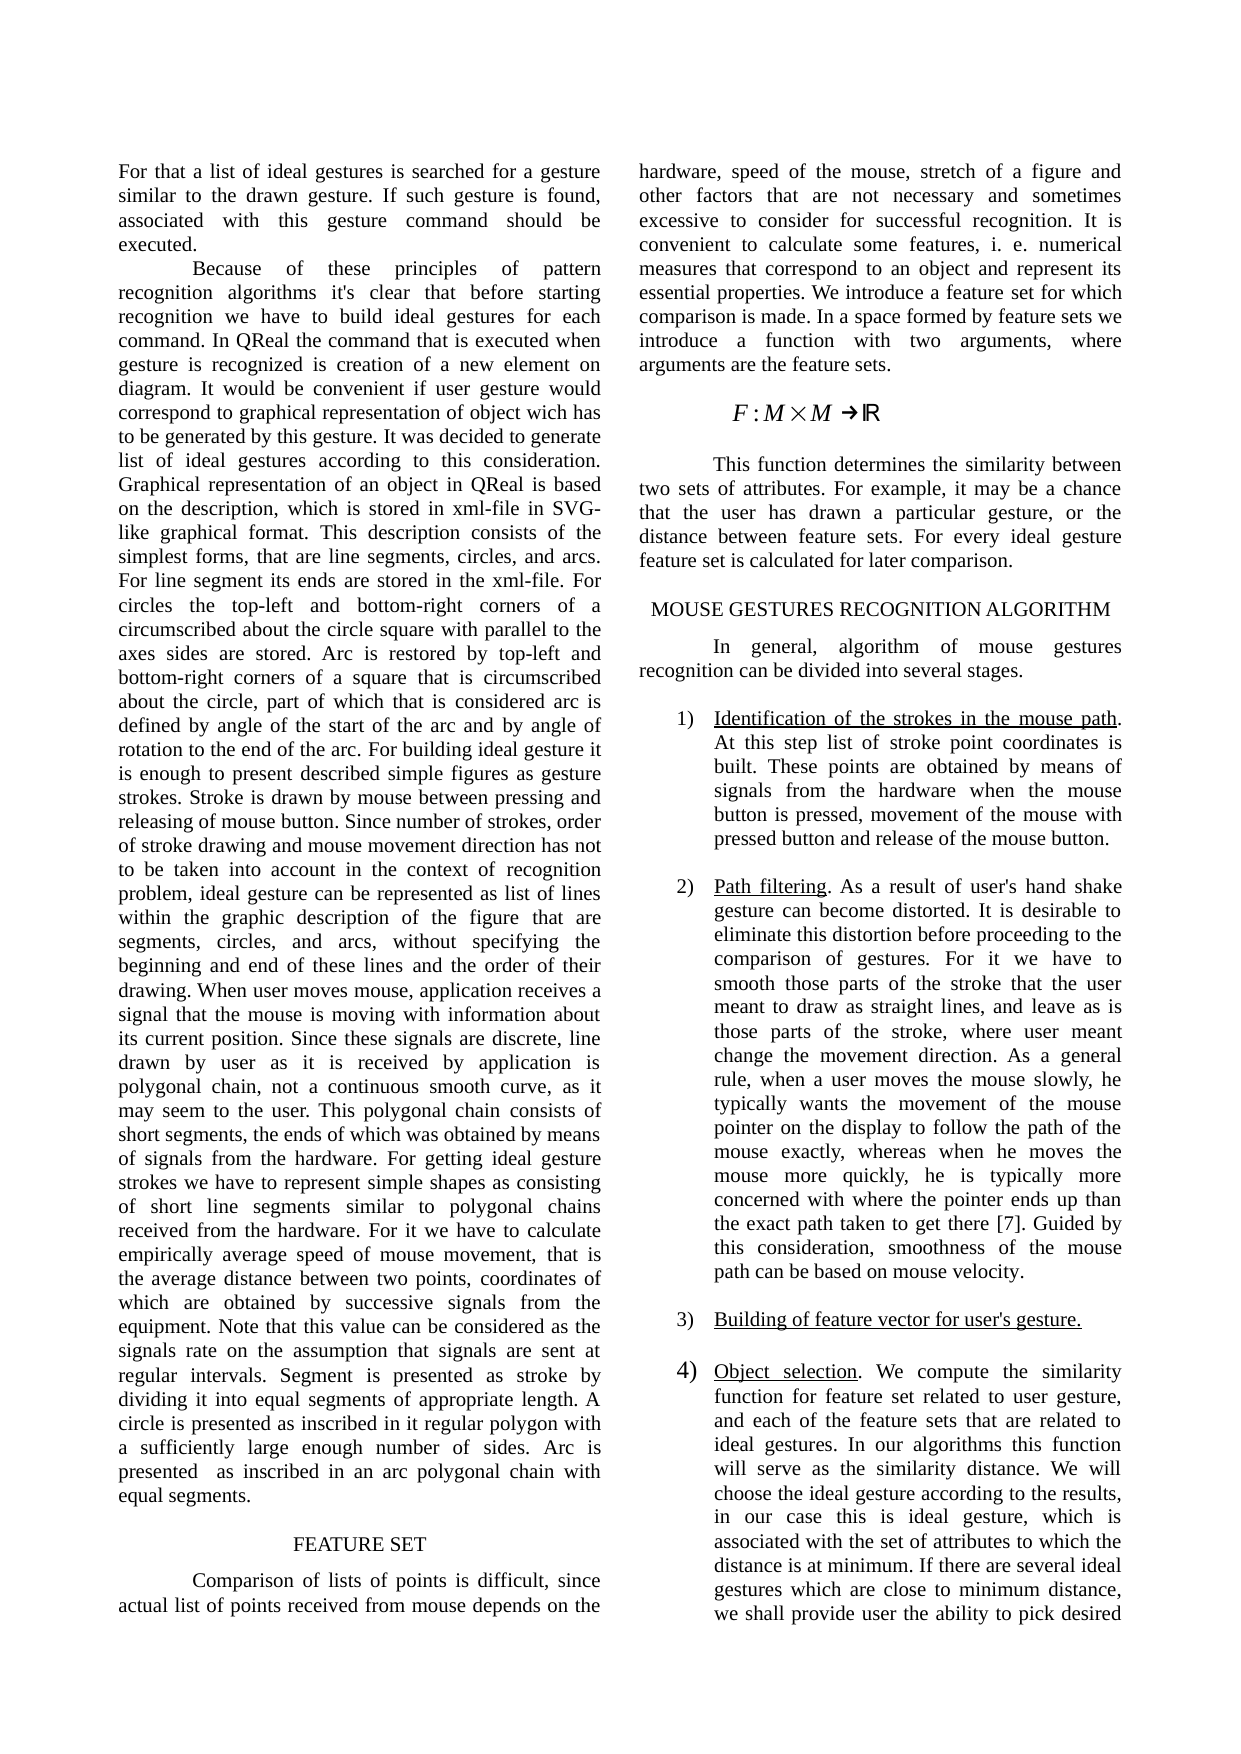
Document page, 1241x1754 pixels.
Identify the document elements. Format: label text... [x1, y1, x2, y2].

list Building of feature vector for user's gesture. [676, 1307, 1122, 1331]
text This function determines the similarity between two sets of attributes. For example, it may be a chance that the user has drawn a particular gesture, or the distance between feature sets. For every ideal gesture feature set is calculated for later comparison. [639, 452, 1122, 572]
text For that a list of ideal gestures is searched for a gesture similar to the drawn gesture. If such gesture is found, associated with this gesture command should be executed. [118, 159, 601, 256]
list Identification of the strokes in the mouse path. At this step list of stroke point coordinates is built. These points are obtained by means of signals from the hardware when the mouse button is pressed, movement of the mouse with pressed button and release of the mouse button. [676, 706, 1122, 850]
text In general, algorithm of mouse gestures recognition can be divided into several stages. [639, 633, 1122, 682]
subtitle FEATURE SET [118, 1532, 601, 1556]
text Because of these principles of pattern recognition algorithms it's clear that before starting recognition we have to build ideal gestures for each command. In QReal the command that is executed when gesture is recognized is creation of a new element on diagram. It would be convenient if user gesture would correspond to graphical representation of object wich has to be generated by this gesture. It was decided to generate list of ideal gestures according to this consideration. Graphical representation of an object in QReal is based on the description, which is stored in xml-file in SVG-like graphical format. This description consists of the simplest forms, that are line segments, circles, and arcs. For line segment its ends are stored in the xml-file. For circles the top-left and bottom-right corners of a circumscribed about the circle square with parallel to the axes sides are stored. Arc is restored by top-left and bottom-right corners of a square that is circumscribed about the circle, part of which that is considered arc is defined by angle of the start of the arc and by angle of rotation to the end of the arc. For building ideal gesture it is enough to present described simple figures as gesture strokes. Stroke is drawn by mouse between pressing and releasing of mouse button. Since number of strokes, order of stroke drawing and mouse movement direction has not to be taken into account in the context of recognition problem, ideal gesture can be represented as list of lines within the graphic description of the figure that are segments, circles, and arcs, without specifying the beginning and end of these lines and the order of their drawing. When user moves mouse, application receives a signal that the mouse is moving with information about its current position. Since these signals are discrete, line drawn by user as it is received by application is polygonal chain, not a continuous smooth curve, as it may seem to the user. This polygonal chain consists of short segments, the ends of which was obtained by means of signals from the hardware. For getting ideal gesture strokes we have to represent simple shapes as consisting of short line segments similar to polygonal chains received from the hardware. For it we have to calculate empirically average speed of mouse movement, that is the average distance between two points, coordinates of which are obtained by successive signals from the equipment. Note that this value can be considered as the signals rate on the assumption that signals are sent at regular intervals. Segment is presented as stroke by dividing it into equal segments of appropriate length. A circle is presented as inscribed in it regular polygon with a sufficiently large enough number of sides. Arc is presented as inscribed in an arc polygonal chain with equal segments. [118, 256, 601, 1507]
text Comparison of lists of points is difficult, since actual list of points received from mouse depends on the [118, 1568, 601, 1617]
list Path filtering. As a result of user's hand shake gesture can become distorted. It is desirable to eliminate this distortion before proceeding to the comparison of gestures. For it we have to smooth those parts of the stroke that the user meant to draw as straight lines, and leave as is those parts of the stroke, where user meant change the movement direction. As a general rule, when a user moves the mouse slowly, he typically wants the movement of the mouse pointer on the display to follow the path of the mouse exactly, whereas when he moves the mouse more quickly, he is typically more concerned with where the pointer ends up than the exact path taken to get there [7]. Guided by this consideration, smoothness of the mouse path can be based on mouse velocity. [676, 874, 1122, 1283]
subtitle MOUSE GESTURES RECOGNITION ALGORITHM [639, 597, 1122, 621]
list Object selection. We compute the similarity function for feature set related to user gesture, and each of the feature sets that are related to ideal gestures. In our algorithms this function will serve as the similarity distance. We will choose the ideal gesture according to the results, in our case this is ideal gesture, which is associated with the set of attributes to which the distance is at minimum. If there are several ideal gestures which are close to minimum distance, we shall provide user the ability to pick desired [676, 1355, 1122, 1625]
text hardware, speed of the mouse, stretch of a figure and other factors that are not necessary and sometimes excessive to consider for successful recognition. It is convenient to calculate some features, i. e. numerical measures that correspond to an object and represent its essential properties. We introduce a feature set for which comparison is made. In a space formed by feature sets we introduce a function with two arguments, where arguments are the feature sets. [639, 159, 1122, 376]
